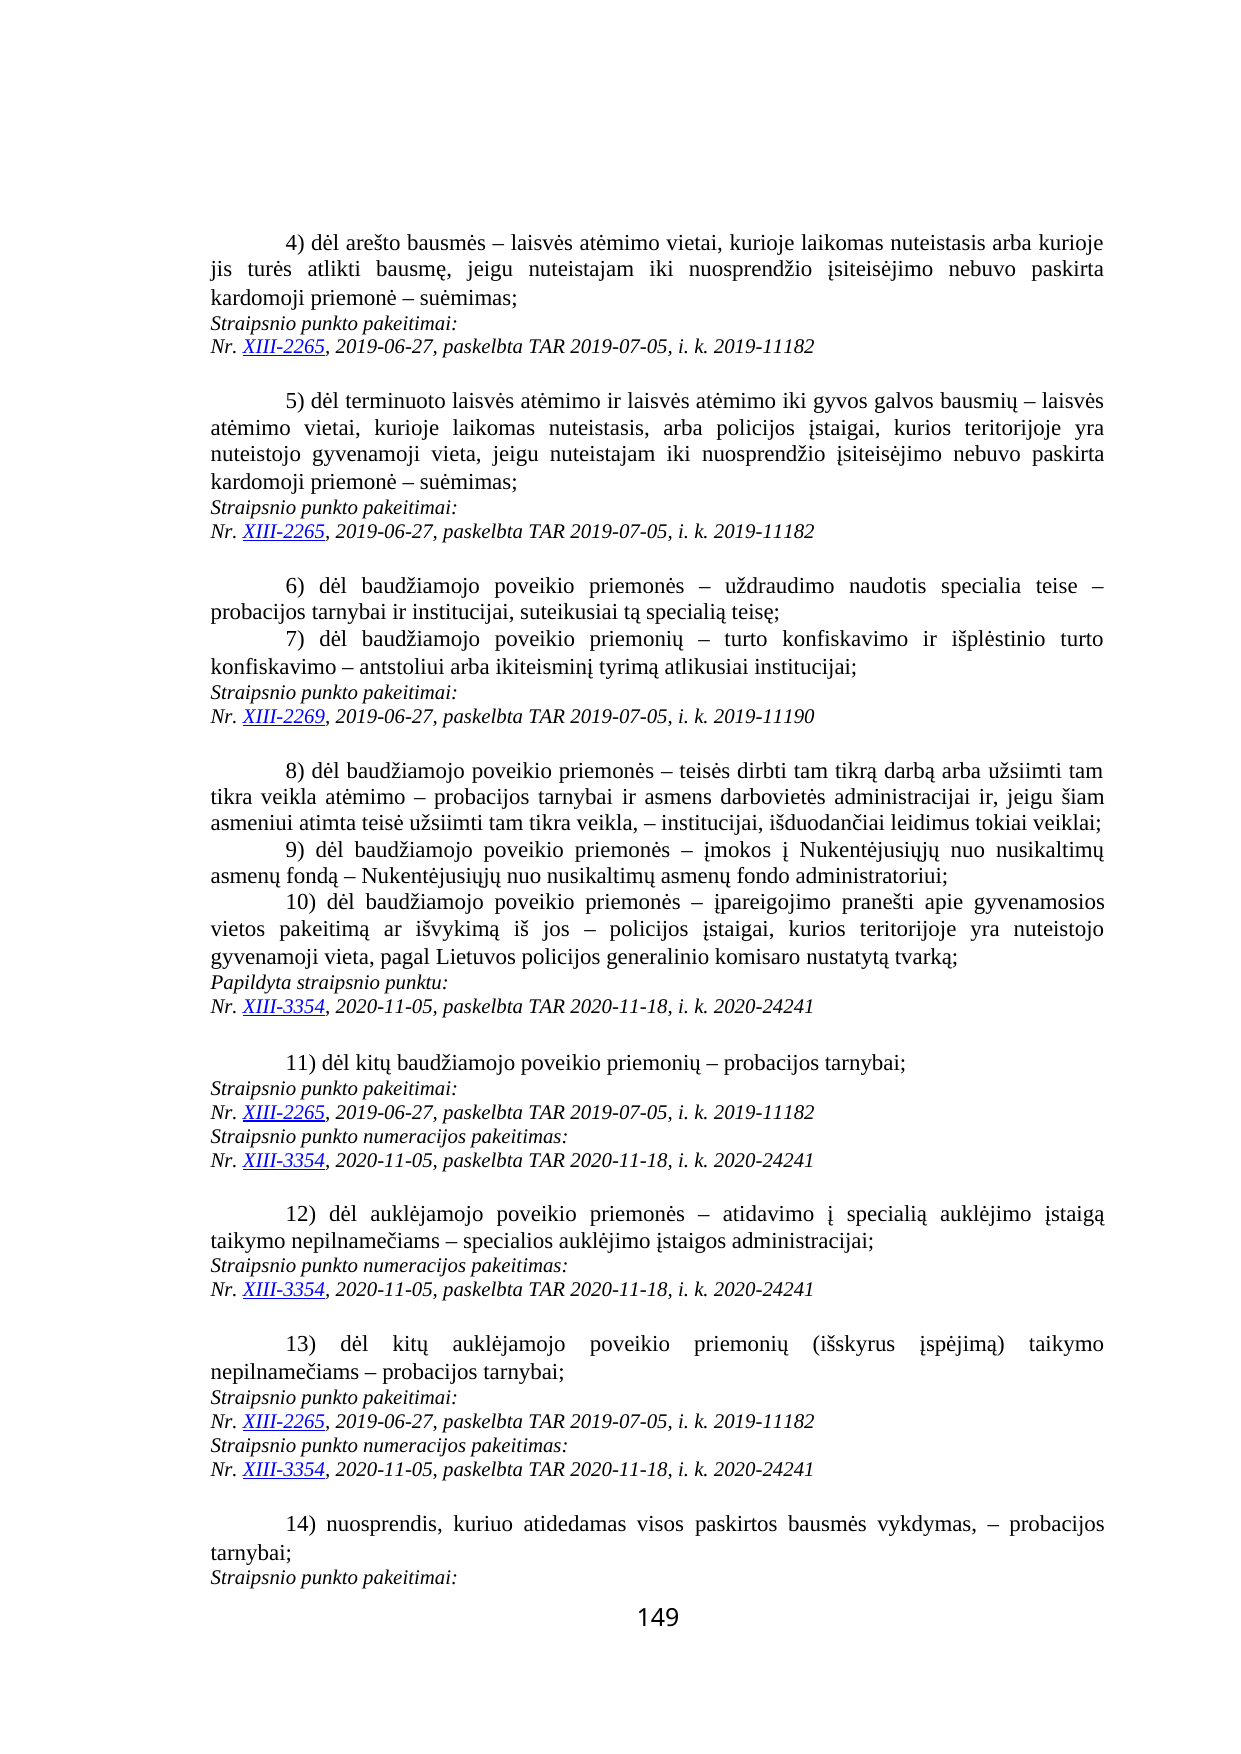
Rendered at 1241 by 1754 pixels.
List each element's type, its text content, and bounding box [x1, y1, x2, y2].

text Nr. XIII-2269, 2019-06-27, paskelbta TAR 2019-07-05, i. k. 2019-11190 [210, 704, 1105, 728]
text Nr. XIII-2265, 2019-06-27, paskelbta TAR 2019-07-05, i. k. 2019-11182 [210, 1409, 1105, 1433]
text 8) dėl baudžiamojo poveikio priemonės – teisės dirbti tam tikrą darbą arba užsiimti tam tikra veikla atėmimo – probacijos tarnybai ir asmens darbovietės administracijai ir, jeigu šiam asmeniui atimta teisė užsiimti tam tikra veikla, – institucijai, išduodančiai leidimus tokiai veiklai; [210, 757, 1105, 836]
text Straipsnio punkto pakeitimai: [210, 310, 1105, 334]
text Nr. XIII-2265, 2019-06-27, paskelbta TAR 2019-07-05, i. k. 2019-11182 [210, 334, 1105, 358]
text Straipsnio punkto pakeitimai: [210, 1385, 1105, 1409]
text Nr. XIII-3354, 2020-11-05, paskelbta TAR 2020-11-18, i. k. 2020-24241 [210, 1457, 1105, 1481]
text Straipsnio punkto numeracijos pakeitimas: [210, 1124, 1105, 1148]
text Nr. XIII-3354, 2020-11-05, paskelbta TAR 2020-11-18, i. k. 2020-24241 [210, 1148, 1105, 1172]
text 11) dėl kitų baudžiamojo poveikio priemonių – probacijos tarnybai; [210, 1047, 1105, 1076]
text Straipsnio punkto pakeitimai: [210, 680, 1105, 704]
text 12) dėl auklėjamojo poveikio priemonės – atidavimo į specialią auklėjimo įstaigą taikymo nepilnamečiams – specialios auklėjimo įstaigos administracijai; [210, 1201, 1105, 1253]
text 14) nuosprendis, kuriuo atidedamas visos paskirtos bausmės vykdymas, – probacijos tarnybai; [210, 1510, 1105, 1565]
text 9) dėl baudžiamojo poveikio priemonės – įmokos į Nukentėjusiųjų nuo nusikaltimų asmenų fondą – Nukentėjusiųjų nuo nusikaltimų asmenų fondo administratoriui; [210, 836, 1105, 888]
text Straipsnio punkto pakeitimai: [210, 1565, 1105, 1589]
text 10) dėl baudžiamojo poveikio priemonės – įpareigojimo pranešti apie gyvenamosios vietos pakeitimą ar išvykimą iš jos – policijos įstaigai, kurios teritorijoje yra nuteistojo gyvenamoji vieta, pagal Lietuvos policijos generalinio komisaro nustatytą tvarką; [210, 888, 1105, 970]
text Nr. XIII-2265, 2019-06-27, paskelbta TAR 2019-07-05, i. k. 2019-11182 [210, 519, 1105, 543]
text 7) dėl baudžiamojo poveikio priemonių – turto konfiskavimo ir išplėstinio turto konfiskavimo – antstoliui arba ikiteisminį tyrimą atlikusiai institucijai; [210, 625, 1105, 680]
text Nr. XIII-3354, 2020-11-05, paskelbta TAR 2020-11-18, i. k. 2020-24241 [210, 1277, 1105, 1301]
text 5) dėl terminuoto laisvės atėmimo ir laisvės atėmimo iki gyvos galvos bausmių – laisvės atėmimo vietai, kurioje laikomas nuteistasis, arba policijos įstaigai, kurios teritorijoje yra nuteistojo gyvenamoji vieta, jeigu nuteistajam iki nuosprendžio įsiteisėjimo nebuvo paskirta kardomoji priemonė – suėmimas; [210, 387, 1105, 495]
text 4) dėl arešto bausmės – laisvės atėmimo vietai, kurioje laikomas nuteistasis arba kurioje jis turės atlikti bausmę, jeigu nuteistajam iki nuosprendžio įsiteisėjimo nebuvo paskirta kardomoji priemonė – suėmimas; [210, 229, 1105, 310]
text 13) dėl kitų auklėjamojo poveikio priemonių (išskyrus įspėjimą) taikymo nepilnamečiams – probacijos tarnybai; [210, 1330, 1105, 1385]
text Straipsnio punkto pakeitimai: [210, 495, 1105, 519]
text Straipsnio punkto numeracijos pakeitimas: [210, 1433, 1105, 1457]
text Nr. XIII-2265, 2019-06-27, paskelbta TAR 2019-07-05, i. k. 2019-11182 [210, 1099, 1105, 1124]
text Straipsnio punkto numeracijos pakeitimas: [210, 1253, 1105, 1277]
text Papildyta straipsnio punktu: [210, 970, 1105, 994]
text 6) dėl baudžiamojo poveikio priemonės – uždraudimo naudotis specialia teise – probacijos tarnybai ir institucijai, suteikusiai tą specialią teisę; [210, 572, 1105, 625]
text Straipsnio punkto pakeitimai: [210, 1076, 1105, 1099]
text Nr. XIII-3354, 2020-11-05, paskelbta TAR 2020-11-18, i. k. 2020-24241 [210, 994, 1105, 1018]
